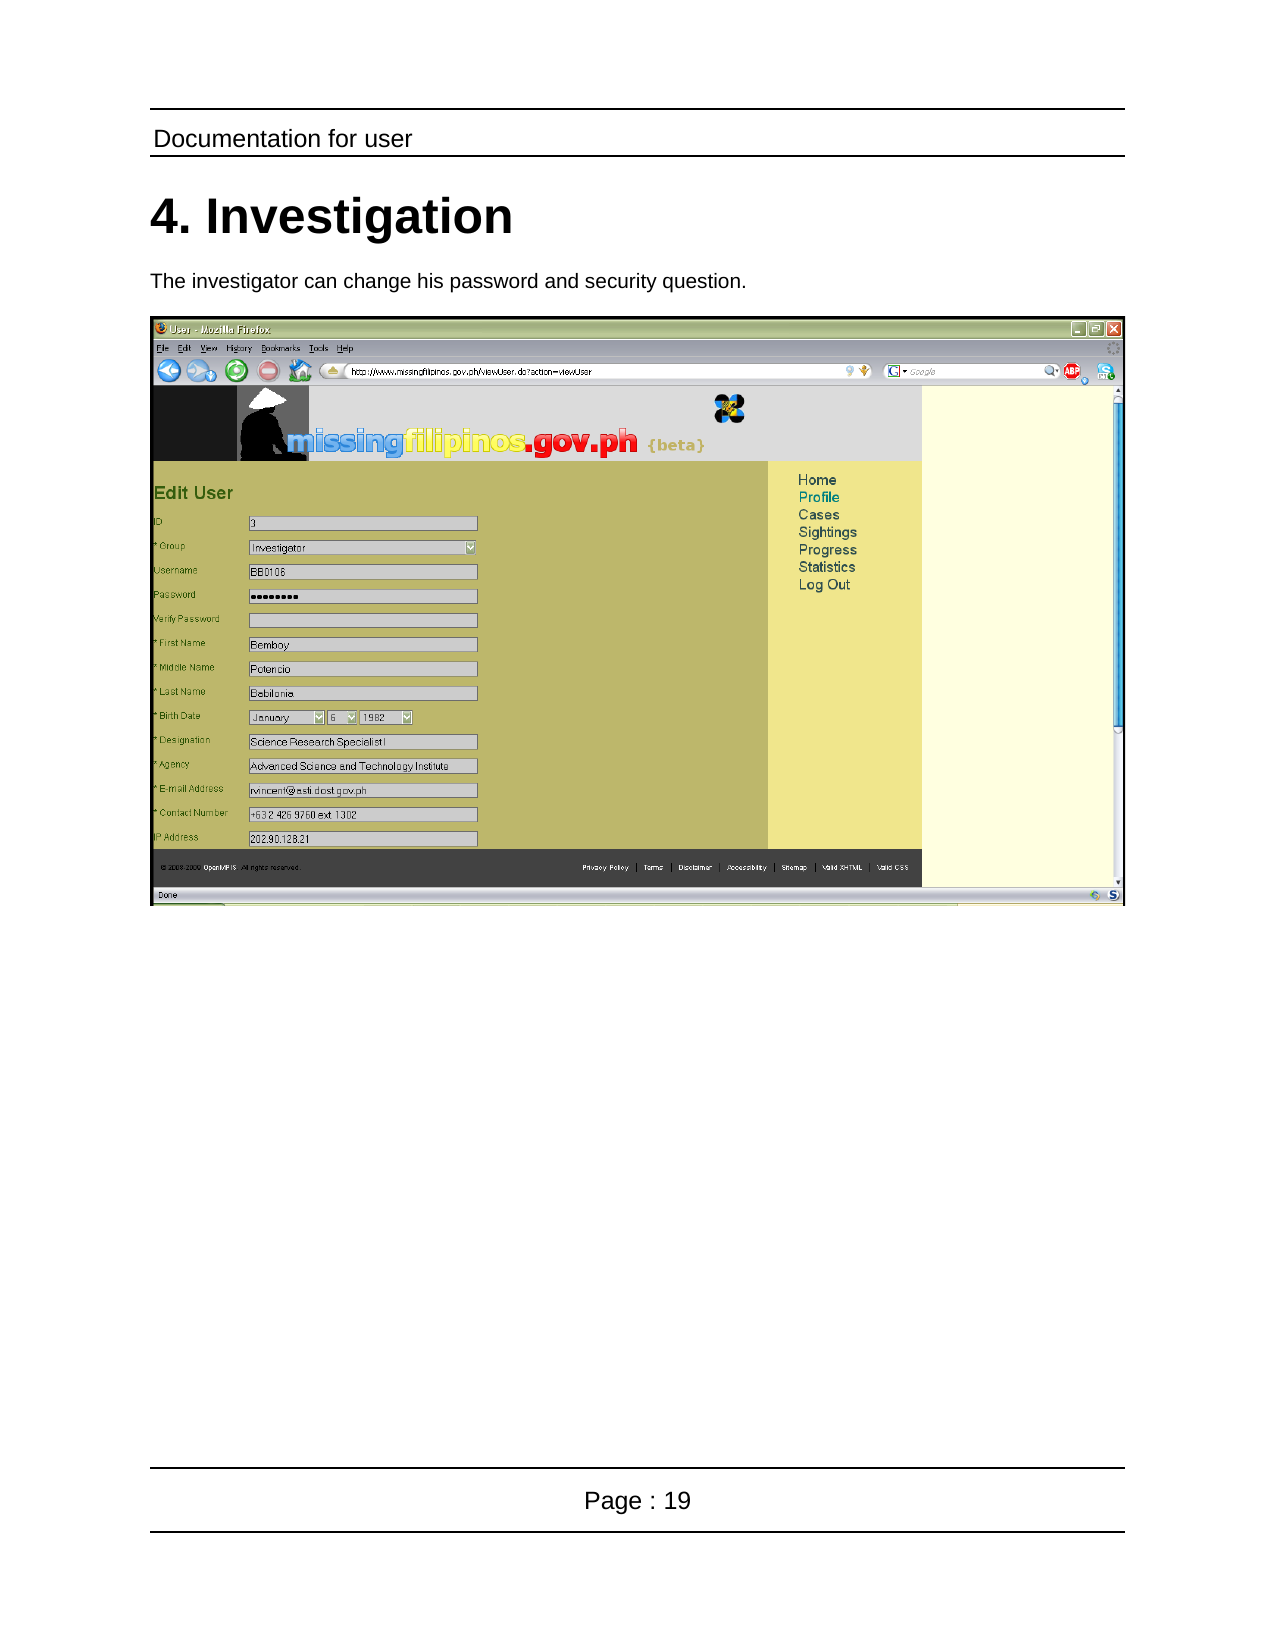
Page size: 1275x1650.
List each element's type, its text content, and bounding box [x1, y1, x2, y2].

picture [150, 316, 1125, 906]
text The investigator can change his password and security question. [150, 268, 1125, 292]
text 4. Investigation [150, 187, 1125, 244]
